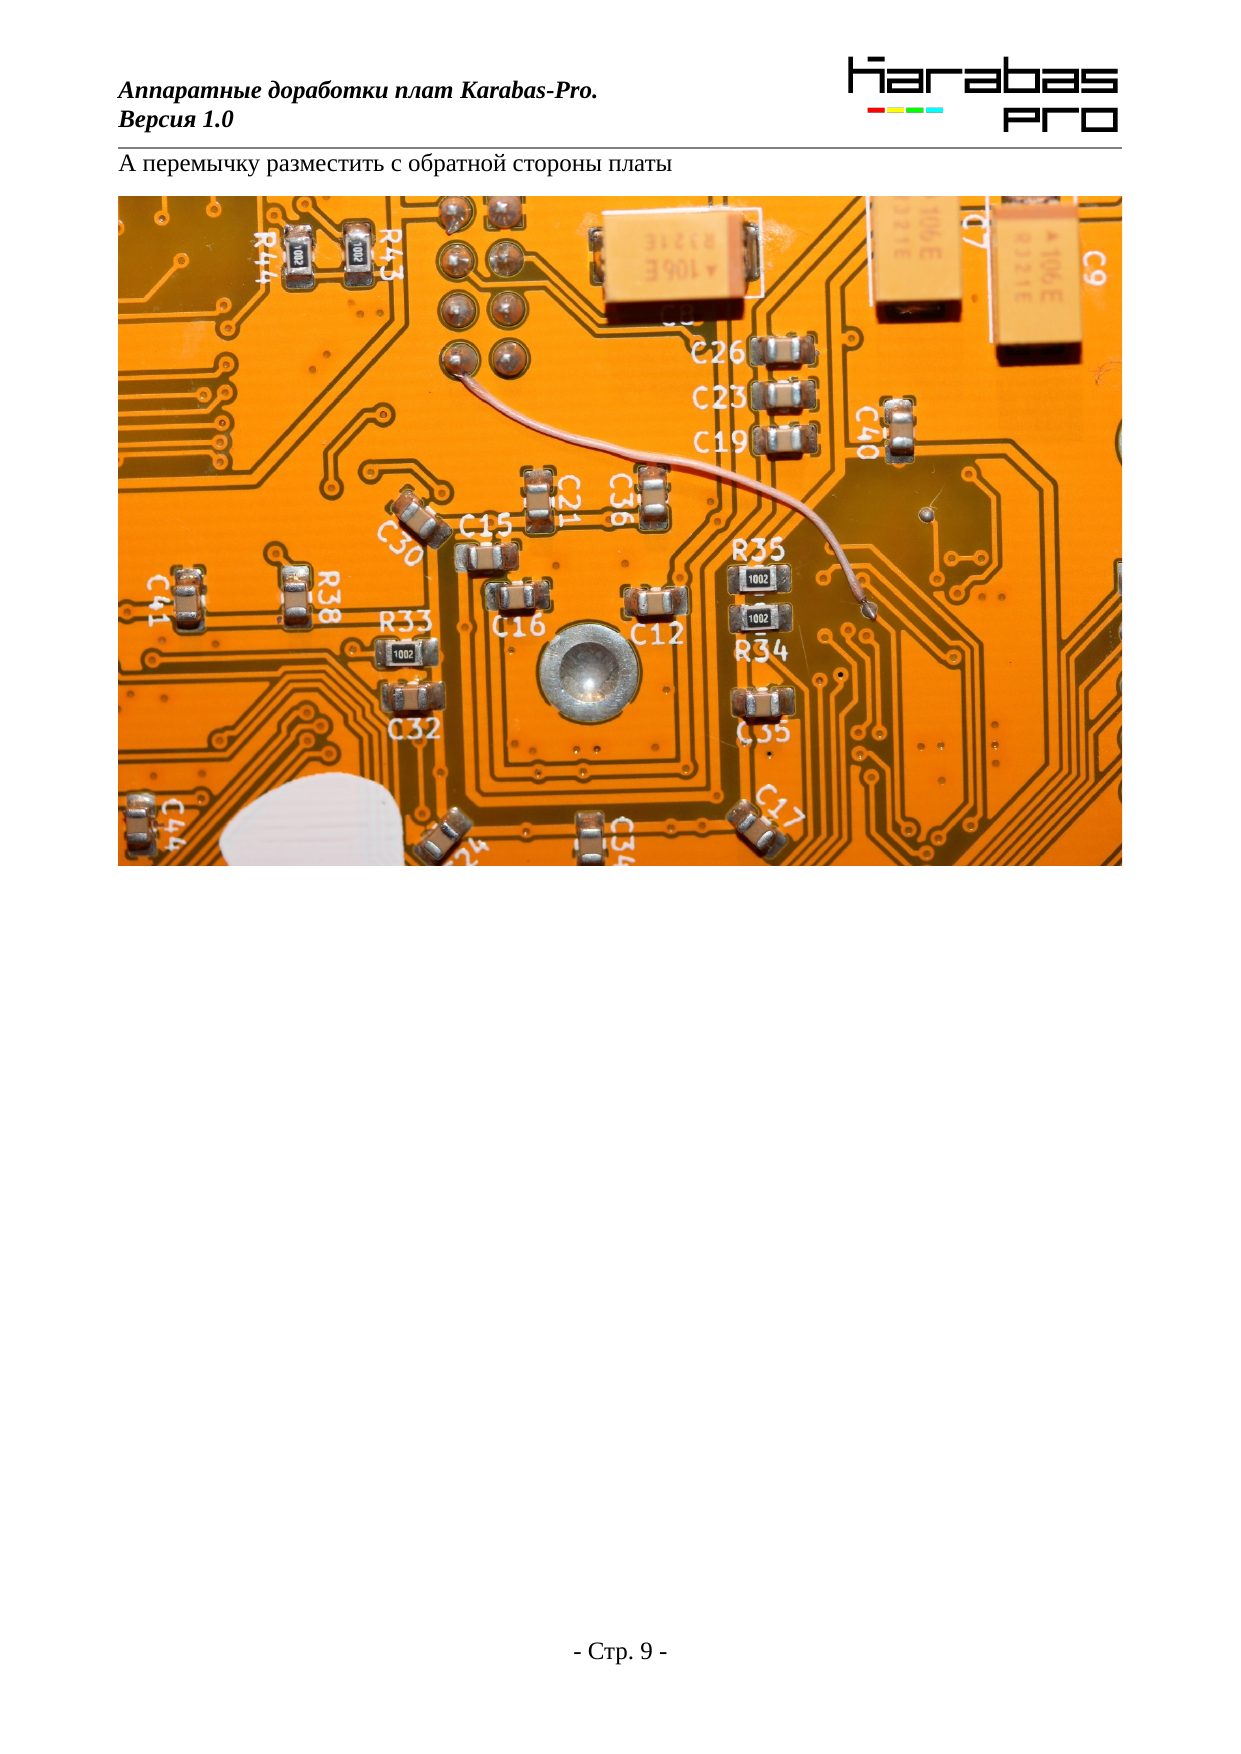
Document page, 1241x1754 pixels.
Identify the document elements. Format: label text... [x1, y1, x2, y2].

picture [848, 54, 1119, 132]
picture [118, 196, 1123, 866]
text А перемычку разместить с обратной стороны платы [118, 149, 1122, 177]
